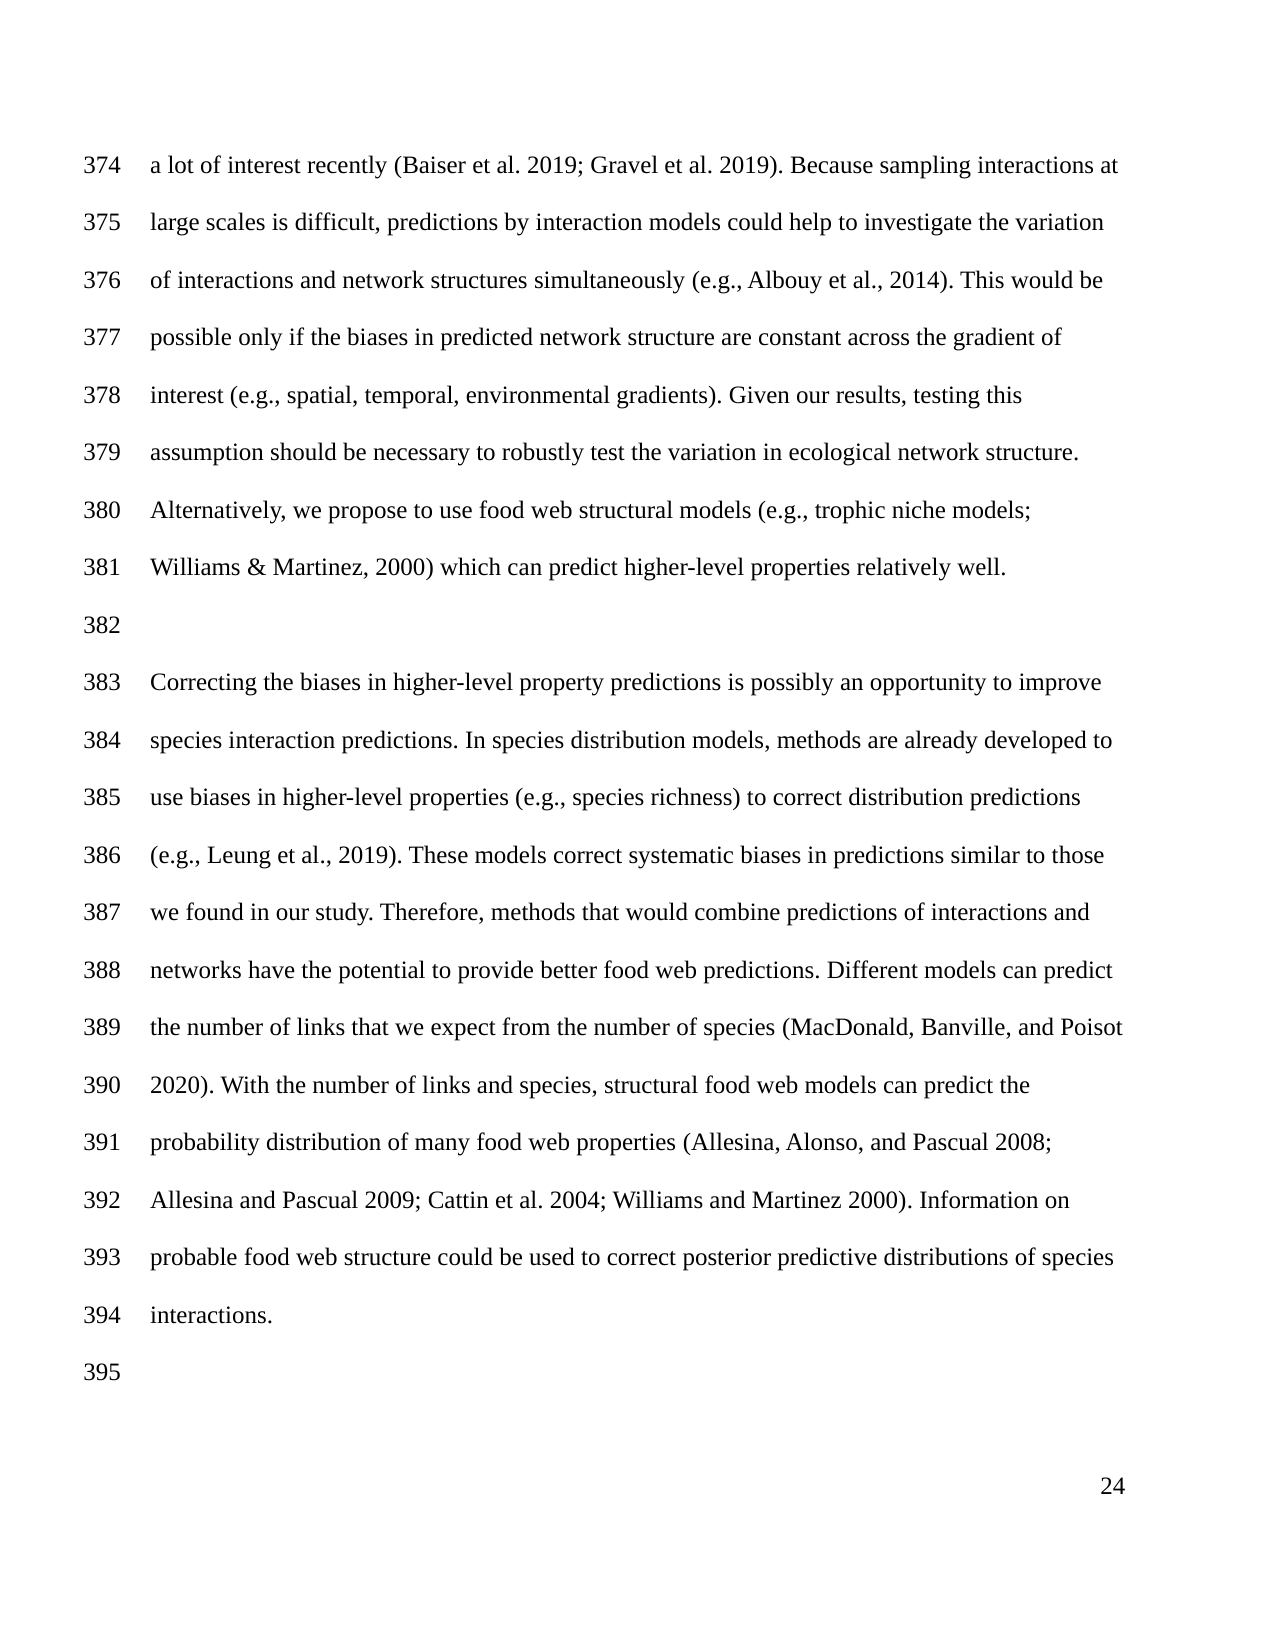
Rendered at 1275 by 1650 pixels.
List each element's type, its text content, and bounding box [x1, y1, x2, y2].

text Correcting the biases in higher-level property predictions is possibly an opportunity to improve species interaction predictions. In species distribution models, methods are already developed to use biases in higher-level properties (e.g., species richness) to correct distribution predictions (e.g., Leung et al., 2019). These models correct systematic biases in predictions similar to those we found in our study. Therefore, methods that would combine predictions of interactions and networks have the potential to provide better food web predictions. Different models can predict the number of links that we expect from the number of species (MacDonald, Banville, and Poisot 2020). With the number of links and species, structural food web models can predict the probability distribution of many food web properties (Allesina, Alonso, and Pascual 2008; Allesina and Pascual 2009; Cattin et al. 2004; Williams and Martinez 2000). Information on probable food web structure could be used to correct posterior predictive distributions of species interactions. [150, 667, 1125, 1329]
text a lot of interest recently (Baiser et al. 2019; Gravel et al. 2019). Because sampling interactions at large scales is difficult, predictions by interaction models could help to investigate the variation of interactions and network structures simultaneously (e.g., Albouy et al., 2014). This would be possible only if the biases in predicted network structure are constant across the gradient of interest (e.g., spatial, temporal, environmental gradients). Given our results, testing this assumption should be necessary to robustly test the variation in ecological network structure. Alternatively, we propose to use food web structural models (e.g., trophic niche models; Williams & Martinez, 2000) which can predict higher-level properties relatively well. [150, 150, 1125, 581]
